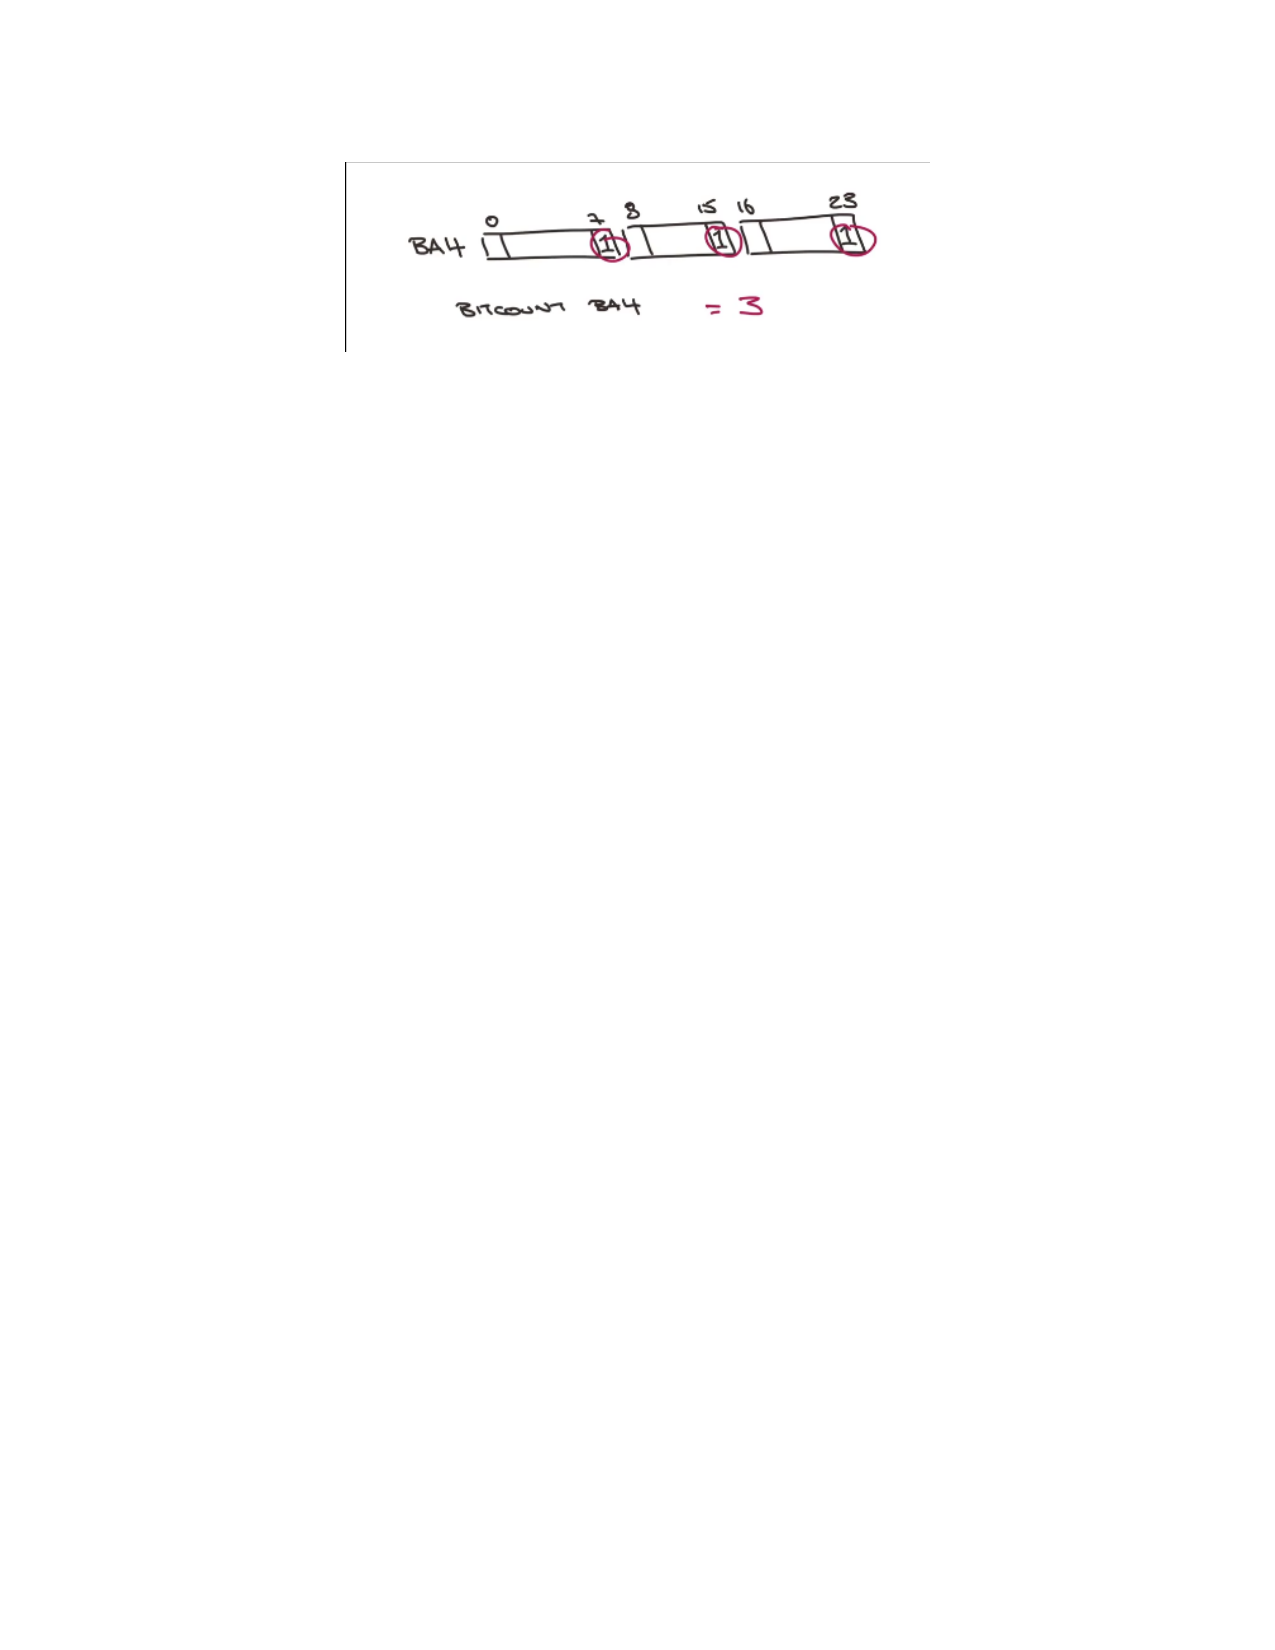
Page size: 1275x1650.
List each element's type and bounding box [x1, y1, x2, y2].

picture [345, 162, 930, 352]
